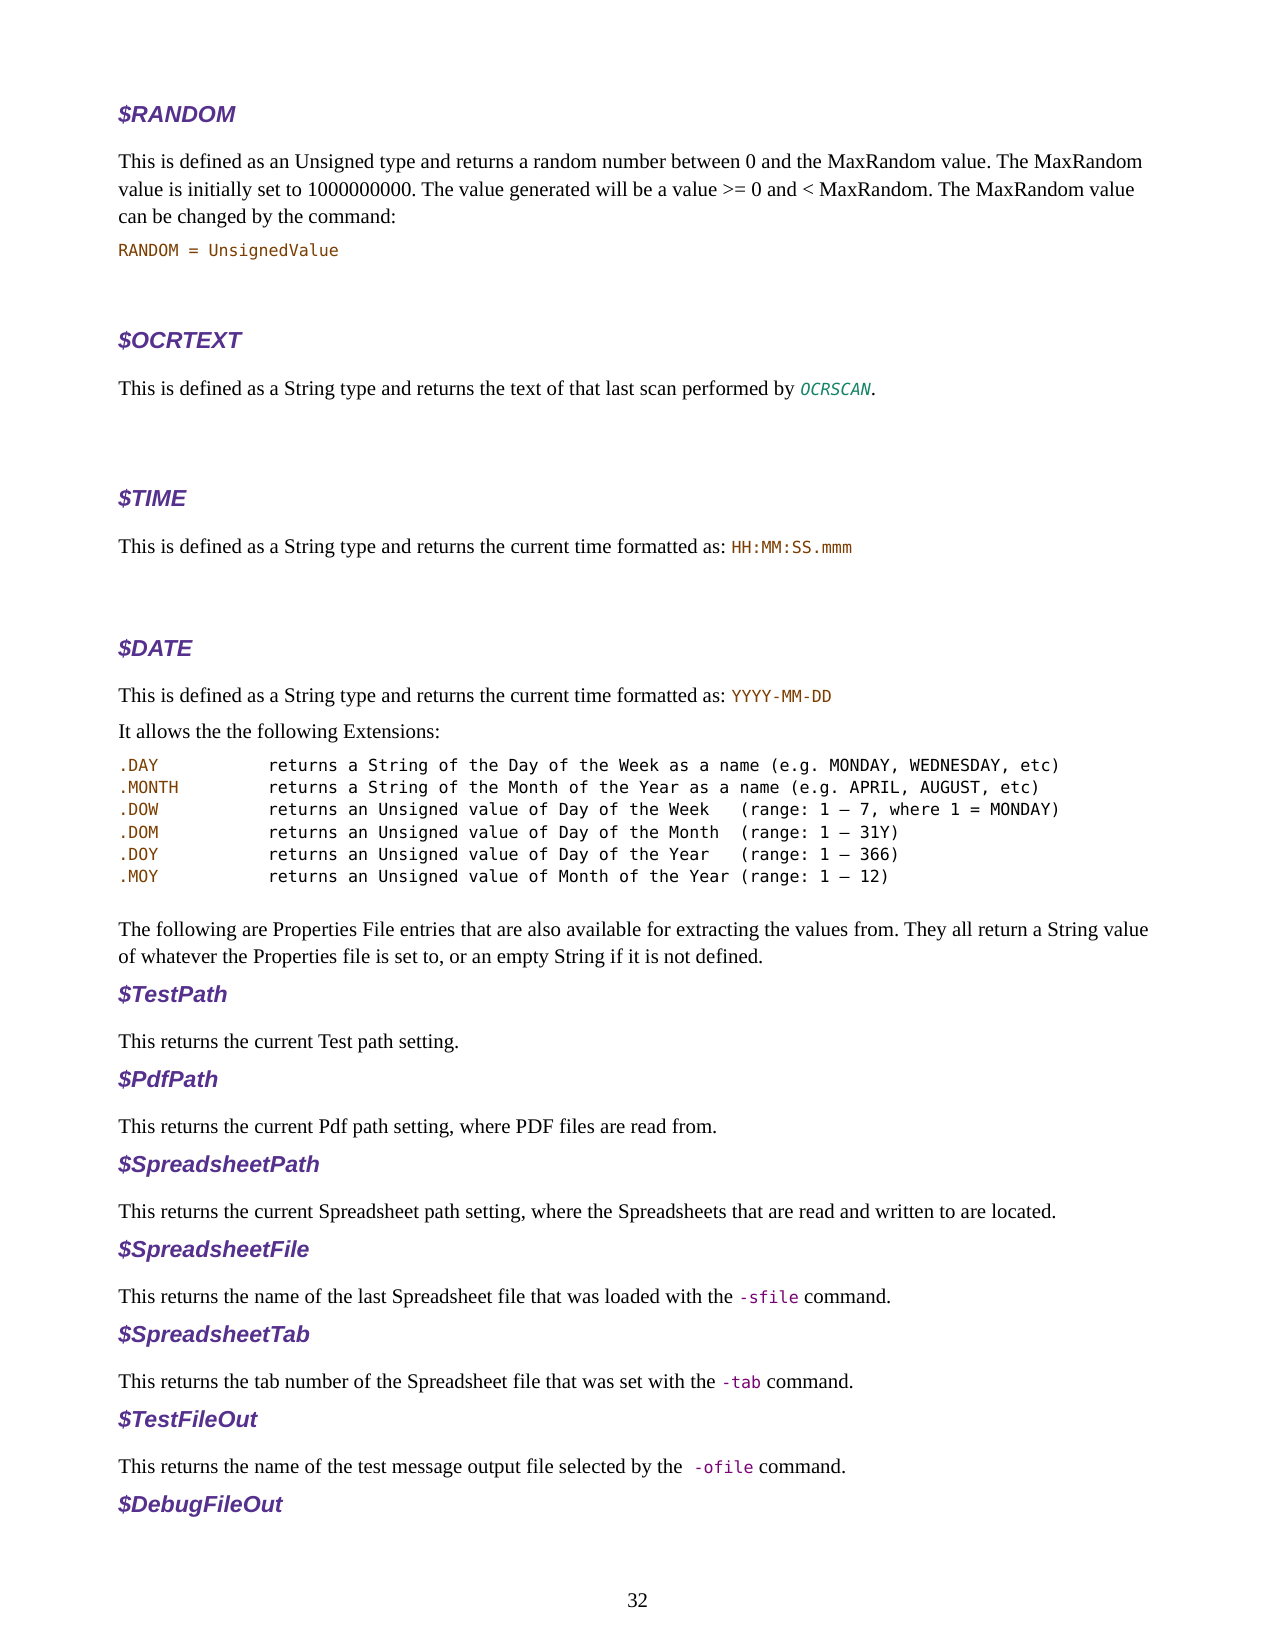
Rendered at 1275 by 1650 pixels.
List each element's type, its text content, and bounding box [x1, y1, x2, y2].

subtitle .DAY returns a String of the Day of the Week as a name (e.g. MONDAY, WEDNESDAY, etc) [118, 756, 1157, 775]
subtitle The following are Properties File entries that are also available for extracting the values from. They all return a String value of whatever the Properties file is set to, or an empty String if it is not defined. [118, 917, 1157, 968]
subtitle .MOY returns an Unsigned value of Month of the Year (range: 1 – 12) [118, 867, 1157, 886]
subtitle $SpreadsheetTab [118, 1321, 1157, 1347]
subtitle $PdfPath [118, 1066, 1157, 1092]
subtitle $DATE [118, 634, 1157, 661]
subtitle .MONTH returns a String of the Month of the Year as a name (e.g. APRIL, AUGUST, etc) [118, 778, 1157, 797]
subtitle $OCRTEXT [118, 327, 1157, 354]
subtitle RANDOM = UnsignedValue [118, 241, 1157, 260]
subtitle This returns the current Pdf path setting, where PDF files are read from. [118, 1114, 1157, 1138]
subtitle $TestPath [118, 981, 1157, 1007]
subtitle This returns the current Spreadsheet path setting, where the Spreadsheets that are read and written to are located. [118, 1199, 1157, 1223]
subtitle This is defined as a String type and returns the text of that last scan performed by OCRSCAN. [118, 376, 1157, 399]
subtitle This returns the name of the test message output file selected by the -ofile command. [118, 1454, 1157, 1478]
subtitle This is defined as a String type and returns the current time formatted as: YYYY-MM-DD [118, 683, 1157, 707]
subtitle This returns the tab number of the Spreadsheet file that was set with the -tab command. [118, 1369, 1157, 1393]
subtitle $DebugFileOut [118, 1491, 1157, 1517]
subtitle $SpreadsheetPath [118, 1151, 1157, 1177]
subtitle $TIME [118, 485, 1157, 512]
subtitle This is defined as a String type and returns the current time formatted as: HH:MM:SS.mmm [118, 534, 1157, 558]
subtitle This is defined as an Unsigned type and returns a random number between 0 and the MaxRandom value. The MaxRandom value is initially set to 1000000000. The value generated will be a value >= 0 and < MaxRandom. The MaxRandom value can be changed by the command: [118, 149, 1157, 228]
subtitle .DOY returns an Unsigned value of Day of the Year (range: 1 – 366) [118, 845, 1157, 864]
subtitle $SpreadsheetFile [118, 1236, 1157, 1262]
subtitle This returns the current Test path setting. [118, 1029, 1157, 1053]
subtitle .DOW returns an Unsigned value of Day of the Week (range: 1 – 7, where 1 = MONDAY) [118, 800, 1157, 820]
subtitle $RANDOM [118, 101, 1157, 127]
subtitle This returns the name of the last Spreadsheet file that was loaded with the -sfile command. [118, 1284, 1157, 1308]
subtitle It allows the the following Extensions: [118, 719, 1157, 743]
subtitle .DOM returns an Unsigned value of Day of the Month (range: 1 – 31Y) [118, 822, 1157, 842]
subtitle $TestFileOut [118, 1406, 1157, 1432]
